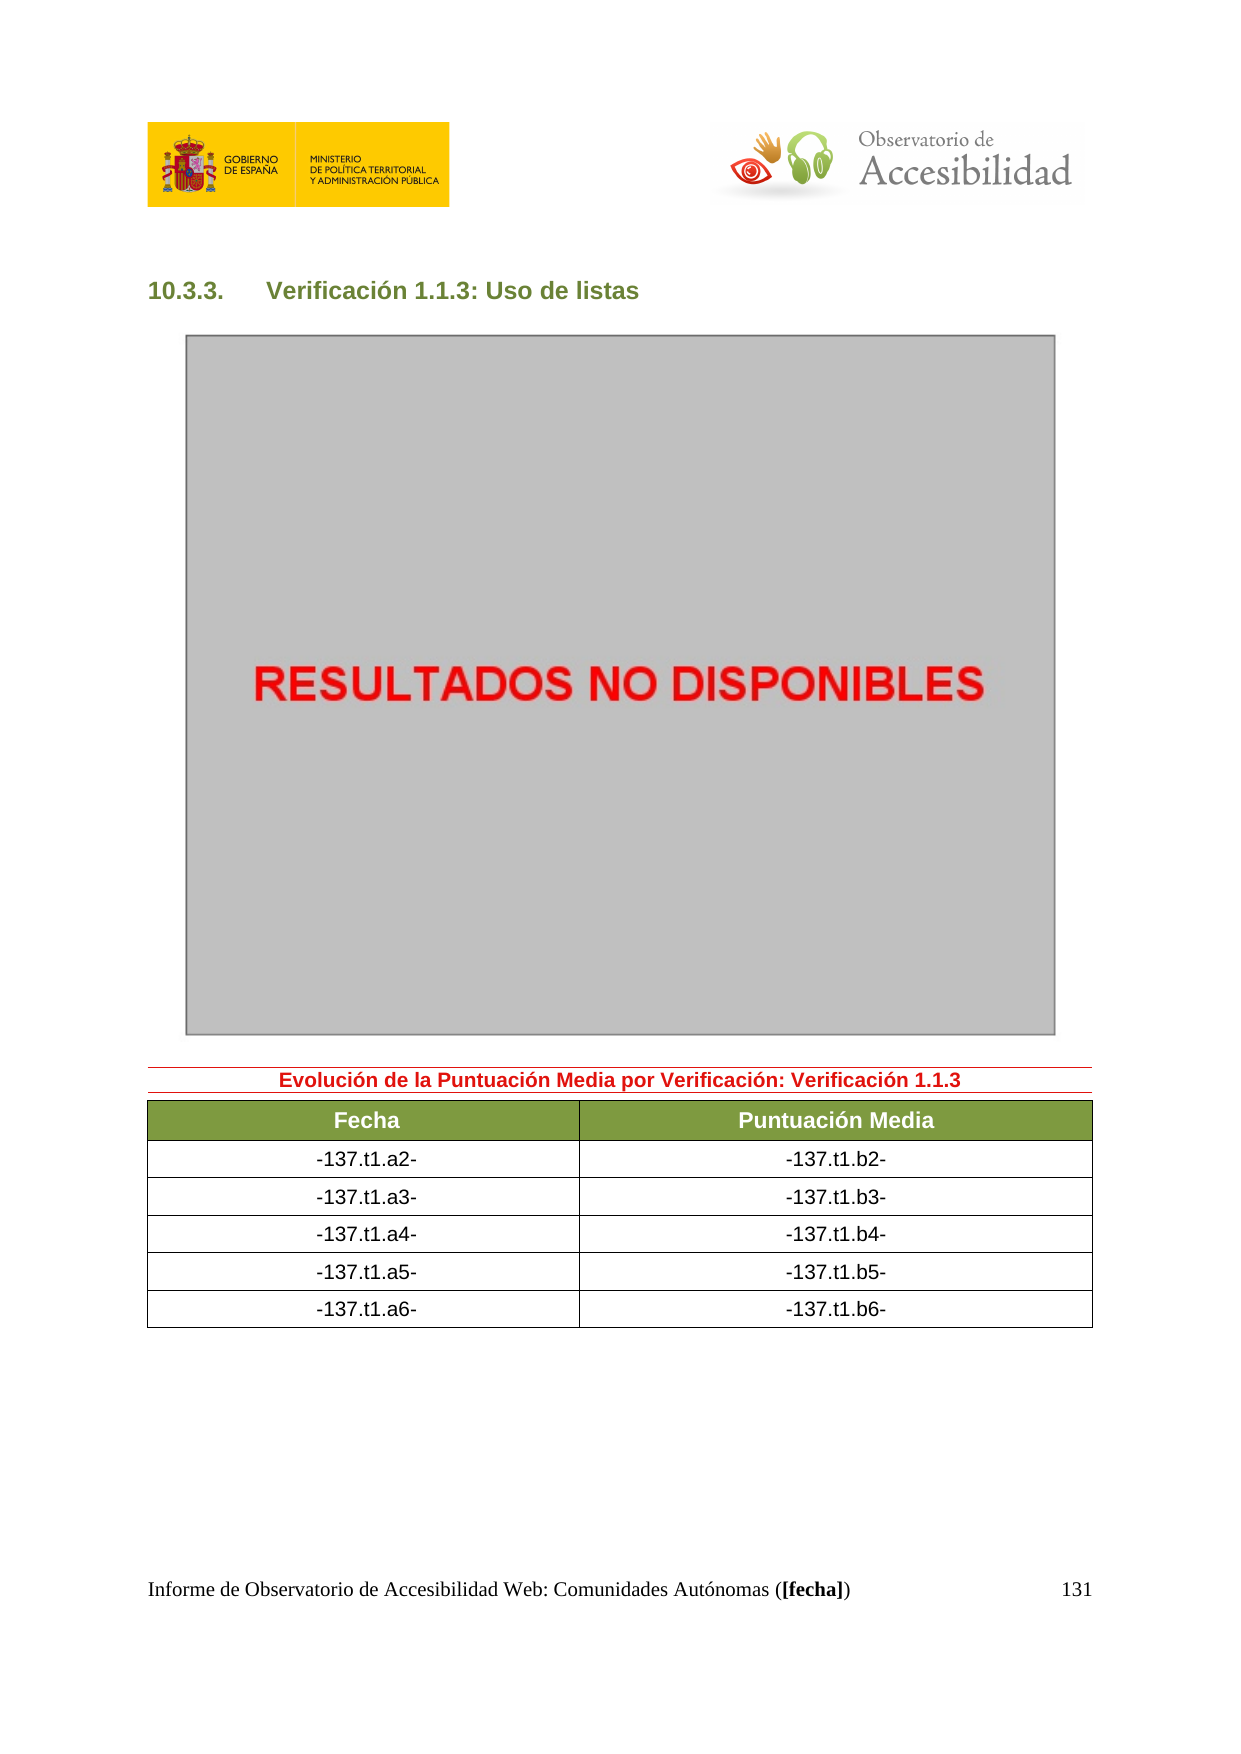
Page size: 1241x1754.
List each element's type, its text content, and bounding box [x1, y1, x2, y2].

picture [178, 332, 1062, 1042]
text Evolución de la Puntuación Media por Verificación: Verificación 1.1.3 [148, 1068, 1092, 1092]
table_cell -137.t1.b2- [580, 1141, 1092, 1177]
list Verificación 1.1.3: Uso de listas [148, 276, 1092, 304]
table_header Puntuación Media [580, 1101, 1092, 1140]
table_header Fecha [148, 1101, 579, 1140]
table_cell -137.t1.a3- [148, 1178, 579, 1215]
table_cell -137.t1.b4- [580, 1216, 1092, 1252]
table_cell -137.t1.a4- [148, 1216, 579, 1252]
picture [710, 122, 1086, 205]
table_cell -137.t1.a6- [148, 1291, 579, 1327]
table_cell -137.t1.b3- [580, 1178, 1092, 1215]
table_cell -137.t1.a2- [148, 1141, 579, 1177]
table_cell -137.t1.b5- [580, 1253, 1092, 1290]
table_cell -137.t1.b6- [580, 1291, 1092, 1327]
picture [147, 122, 450, 207]
table_cell -137.t1.a5- [148, 1253, 579, 1290]
